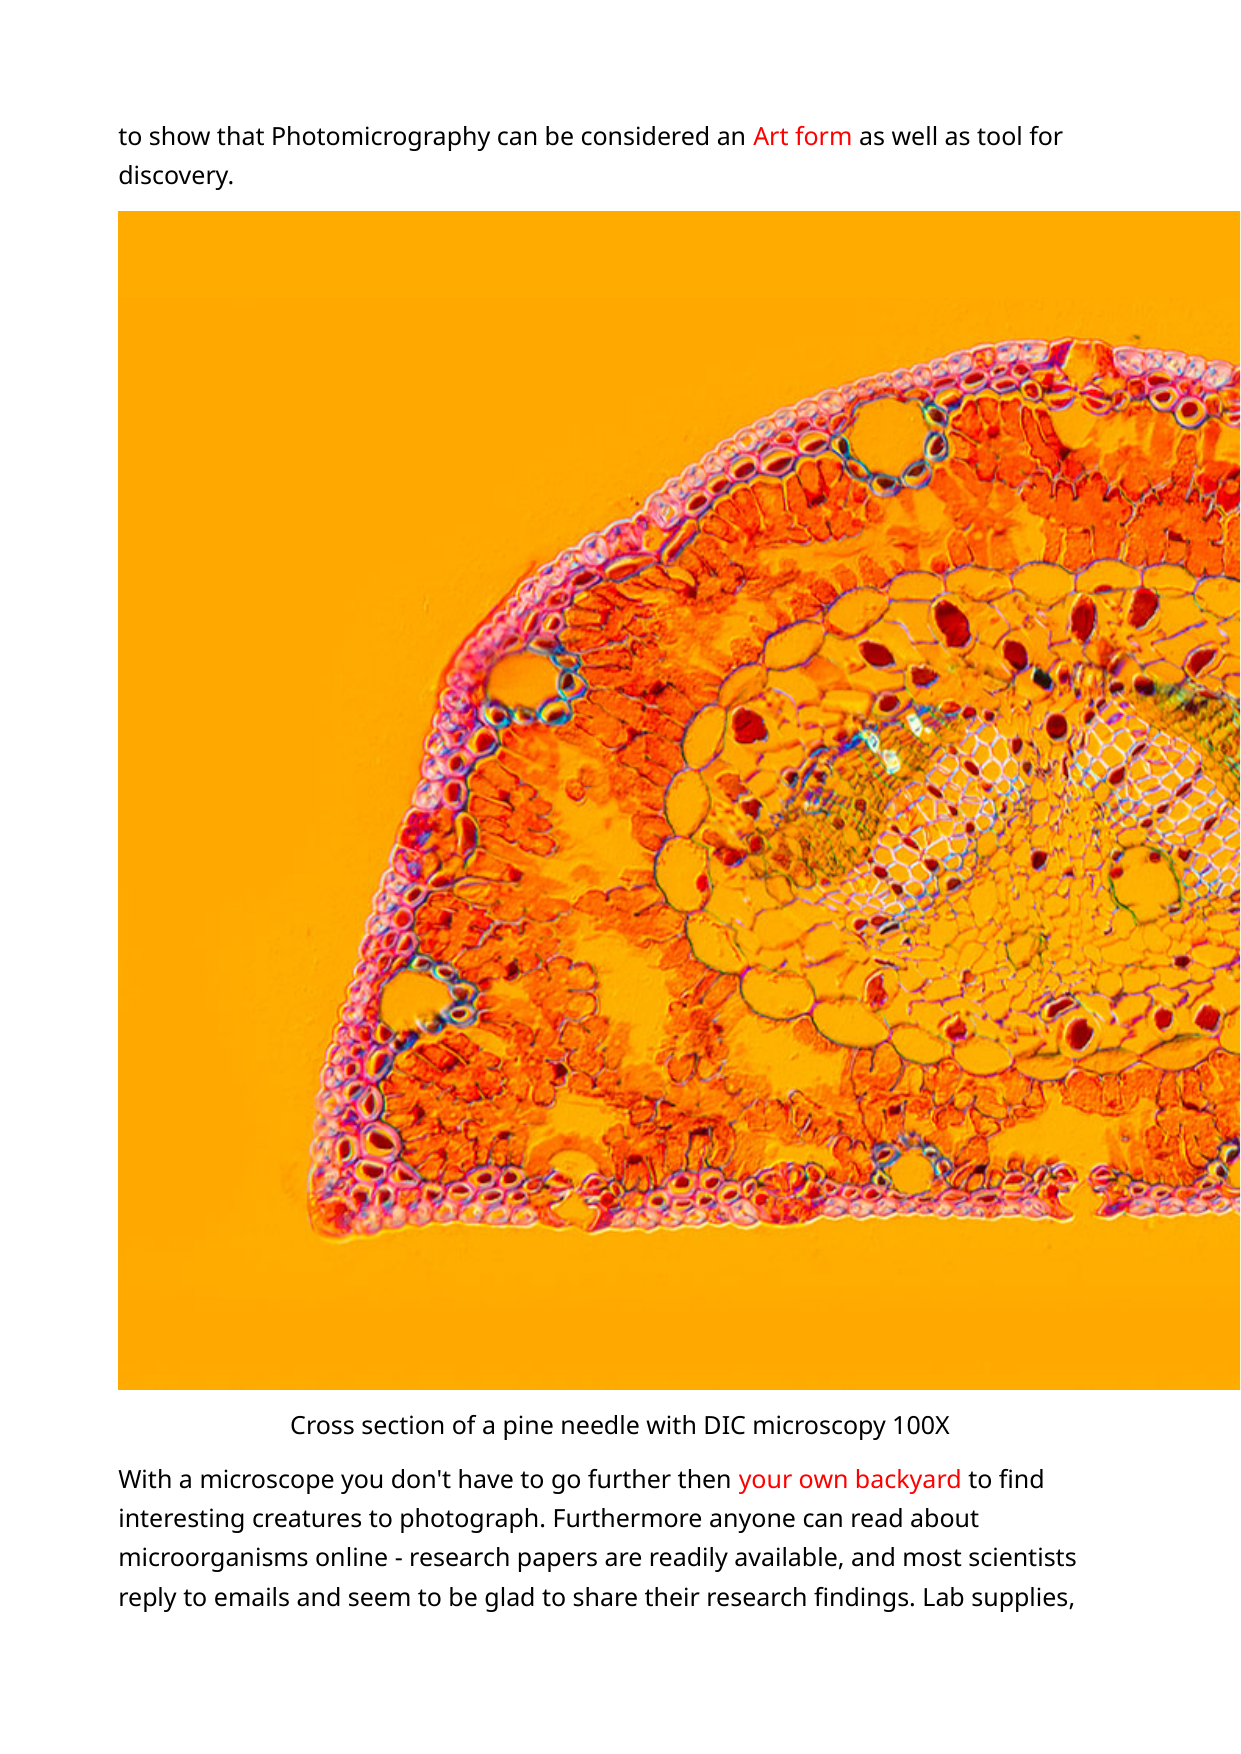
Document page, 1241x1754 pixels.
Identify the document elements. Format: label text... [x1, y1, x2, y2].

text Cross section of a pine needle with DIC microscopy 100X [118, 1408, 1122, 1442]
picture [118, 211, 1241, 1390]
text With a microscope you don't have to go further then your own backyard to find interesting creatures to photograph. Furthermore anyone can read about microorganisms online - research papers are readily available, and most scientists reply to emails and seem to be glad to share their research findings. Lab supplies, [118, 1462, 1122, 1613]
text to show that Photomicrography can be considered an Art form as well as tool for discovery. [118, 118, 1122, 191]
